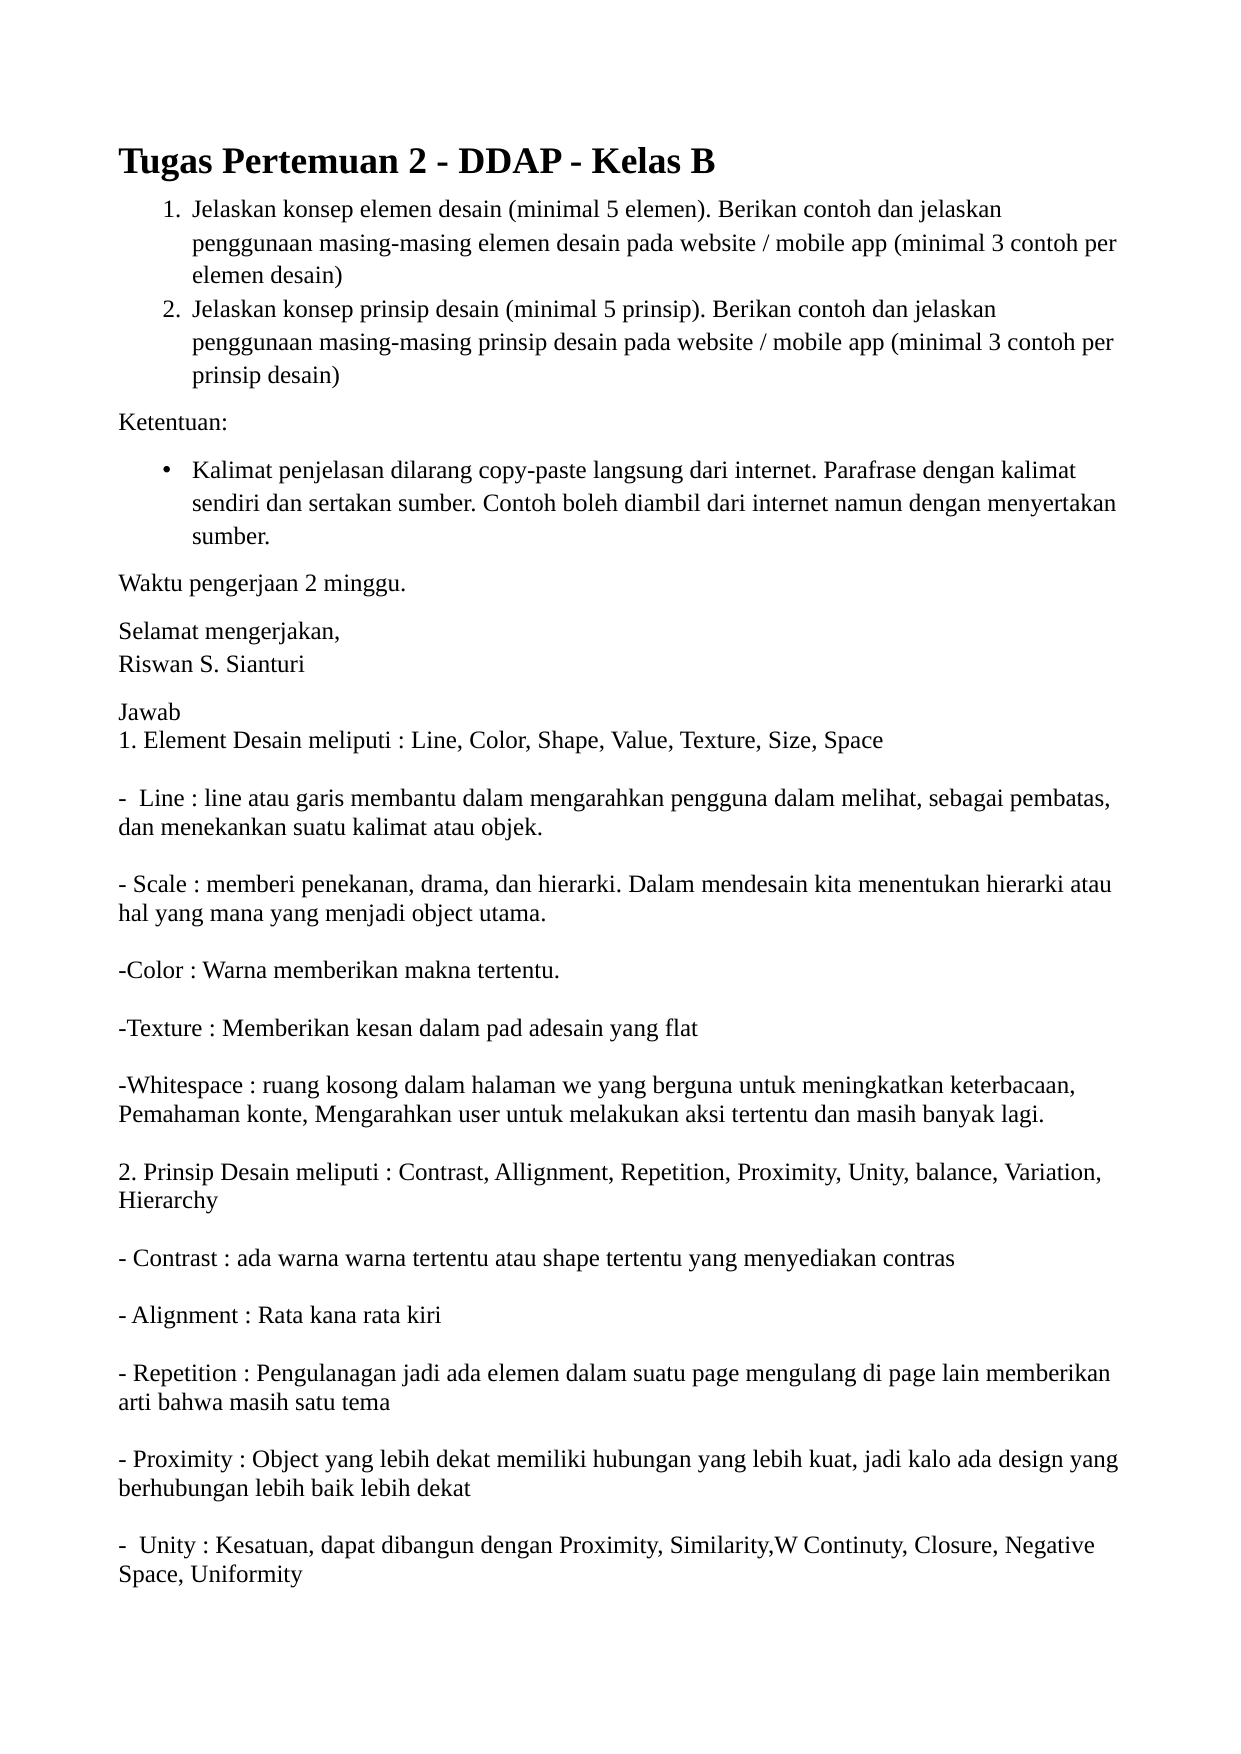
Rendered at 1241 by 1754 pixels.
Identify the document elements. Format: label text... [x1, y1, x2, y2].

text - Alignment : Rata kana rata kiri [118, 1301, 1122, 1329]
text - Contrast : ada warna warna tertentu atau shape tertentu yang menyediakan contras [118, 1243, 1122, 1272]
subtitle Tugas Pertemuan 2 - DDAP - Kelas B [118, 139, 1122, 182]
text -Color : Warna memberikan makna tertentu. [118, 956, 1122, 984]
text -Texture : Memberikan kesan dalam pad adesain yang flat [118, 1013, 1122, 1042]
text 1. Element Desain meliputi : Line, Color, Shape, Value, Texture, Size, Space [118, 726, 1122, 754]
text 2. Prinsip Desain meliputi : Contrast, Allignment, Repetition, Proximity, Unity, balance, Variation, Hierarchy [118, 1157, 1122, 1214]
text - Repetition : Pengulanagan jadi ada elemen dalam suatu page mengulang di page lain memberikan arti bahwa masih satu tema [118, 1358, 1122, 1416]
text - Unity : Kesatuan, dapat dibangun dengan Proximity, Similarity,W Continuty, Closure, Negative Space, Uniformity [118, 1531, 1122, 1588]
list Kalimat penjelasan dilarang copy-paste langsung dari internet. Parafrase dengan kalimat sendiri dan sertakan sumber. Contoh boleh diambil dari internet namun dengan menyertakan sumber. [162, 455, 1122, 550]
text - Scale : memberi penekanan, drama, dan hierarki. Dalam mendesain kita menentukan hierarki atau hal yang mana yang menjadi object utama. [118, 869, 1122, 927]
text - Proximity : Object yang lebih dekat memiliki hubungan yang lebih kuat, jadi kalo ada design yang berhubungan lebih baik lebih dekat [118, 1444, 1122, 1502]
text Waktu pengerjaan 2 minggu. [118, 568, 1122, 597]
text -Whitespace : ruang kosong dalam halaman we yang berguna untuk meningkatkan keterbacaan, Pemahaman konte, Mengarahkan user untuk melakukan aksi tertentu dan masih banyak lagi. [118, 1071, 1122, 1128]
list Jelaskan konsep elemen desain (minimal 5 elemen). Berikan contoh dan jelaskan penggunaan masing-masing elemen desain pada website / mobile app (minimal 3 contoh per elemen desain) [162, 194, 1122, 289]
text - Line : line atau garis membantu dalam mengarahkan pengguna dalam melihat, sebagai pembatas, dan menekankan suatu kalimat atau objek. [118, 783, 1122, 841]
list Jelaskan konsep prinsip desain (minimal 5 prinsip). Berikan contoh dan jelaskan penggunaan masing-masing prinsip desain pada website / mobile app (minimal 3 contoh per prinsip desain) [162, 294, 1122, 388]
text Jawab [118, 697, 1122, 726]
text Selamat mengerjakan, Riswan S. Sianturi [118, 616, 1122, 678]
text Ketentuan: [118, 407, 1122, 436]
